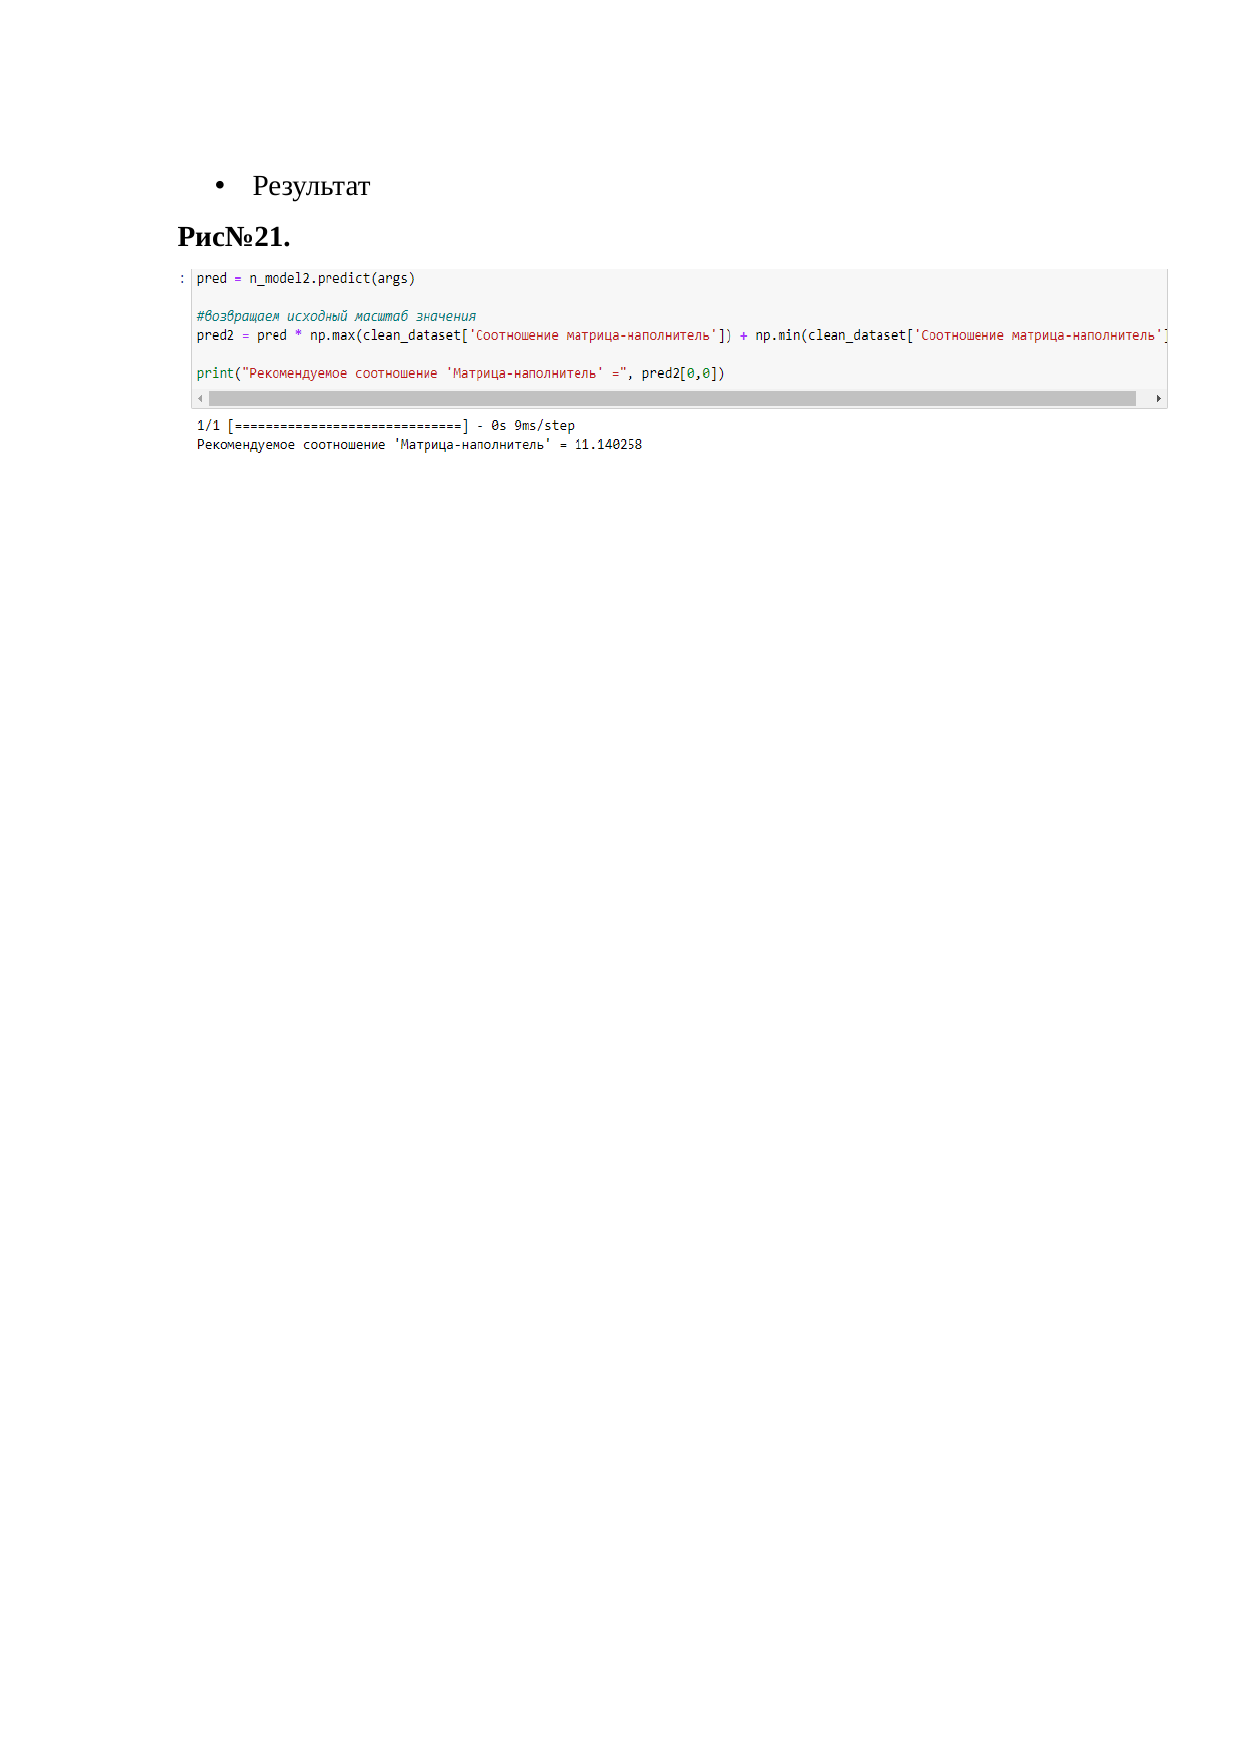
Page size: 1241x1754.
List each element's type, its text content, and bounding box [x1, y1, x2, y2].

text Рис№21. [177, 219, 1181, 252]
picture [177, 269, 1182, 461]
list Результат [215, 168, 1181, 202]
